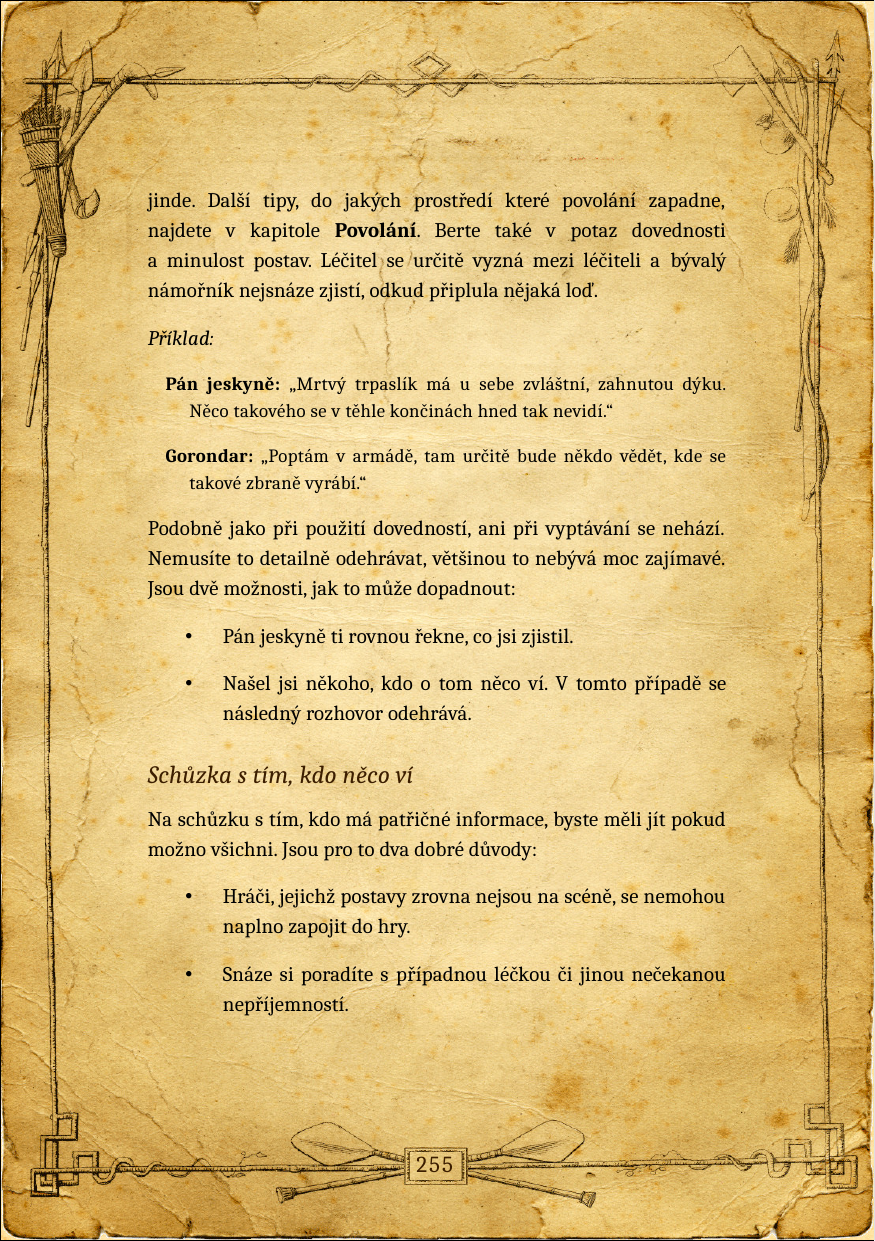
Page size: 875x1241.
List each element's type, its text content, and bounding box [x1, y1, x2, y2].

picture [1, 1, 874, 1240]
text Pán jeskyně: „Mrtvý trpaslík má u⁠ sebe zvláštní, zahnutou dýku. Něco takového se v⁠ těhle končinách hned tak nevidí.“ [165, 374, 726, 422]
text Příklad: [148, 326, 726, 350]
text Podobně jako při použití dovedností, ani při vyptávání se nehází. Nemusíte to detailně odehrávat, většinou to nebývá moc zajímavé. Jsou dvě možnosti, jak to může dopadnout: [148, 517, 726, 601]
subtitle Schůzka s⁠ tím, kdo něco ví [148, 761, 726, 790]
list Hráči, jejichž postavy zrovna nejsou na scéně, se nemohou naplno zapojit do hry. [185, 885, 726, 939]
text Na schůzku s⁠ tím, kdo má patřičné informace, byste měli jít pokud možno všichni. Jsou pro to dva dobré důvody: [148, 808, 726, 861]
text jinde. Další tipy, do jakých prostředí které povolání zapadne, najdete v⁠ kapitole Povolání. Berte také v⁠ potaz dovednosti a⁠ minulost postav. Léčitel se určitě vyzná mezi léčiteli a⁠ bývalý námořník nejsnáze zjistí, odkud připlula nějaká loď. [148, 189, 726, 303]
list Pán jeskyně ti rovnou řekne, co jsi zjistil. [185, 624, 726, 648]
text Gorondar: „Poptám v⁠ armádě, tam určitě bude někdo vědět, kde se takové zbraně vyrábí.“ [165, 445, 726, 494]
list Našel jsi někoho, kdo o⁠ tom něco ví. V⁠ tomto případě se následný rozhovor odehrává. [185, 672, 726, 726]
list Snáze si poradíte s⁠ případnou léčkou či jinou nečekanou nepříjemností. [185, 963, 726, 1016]
